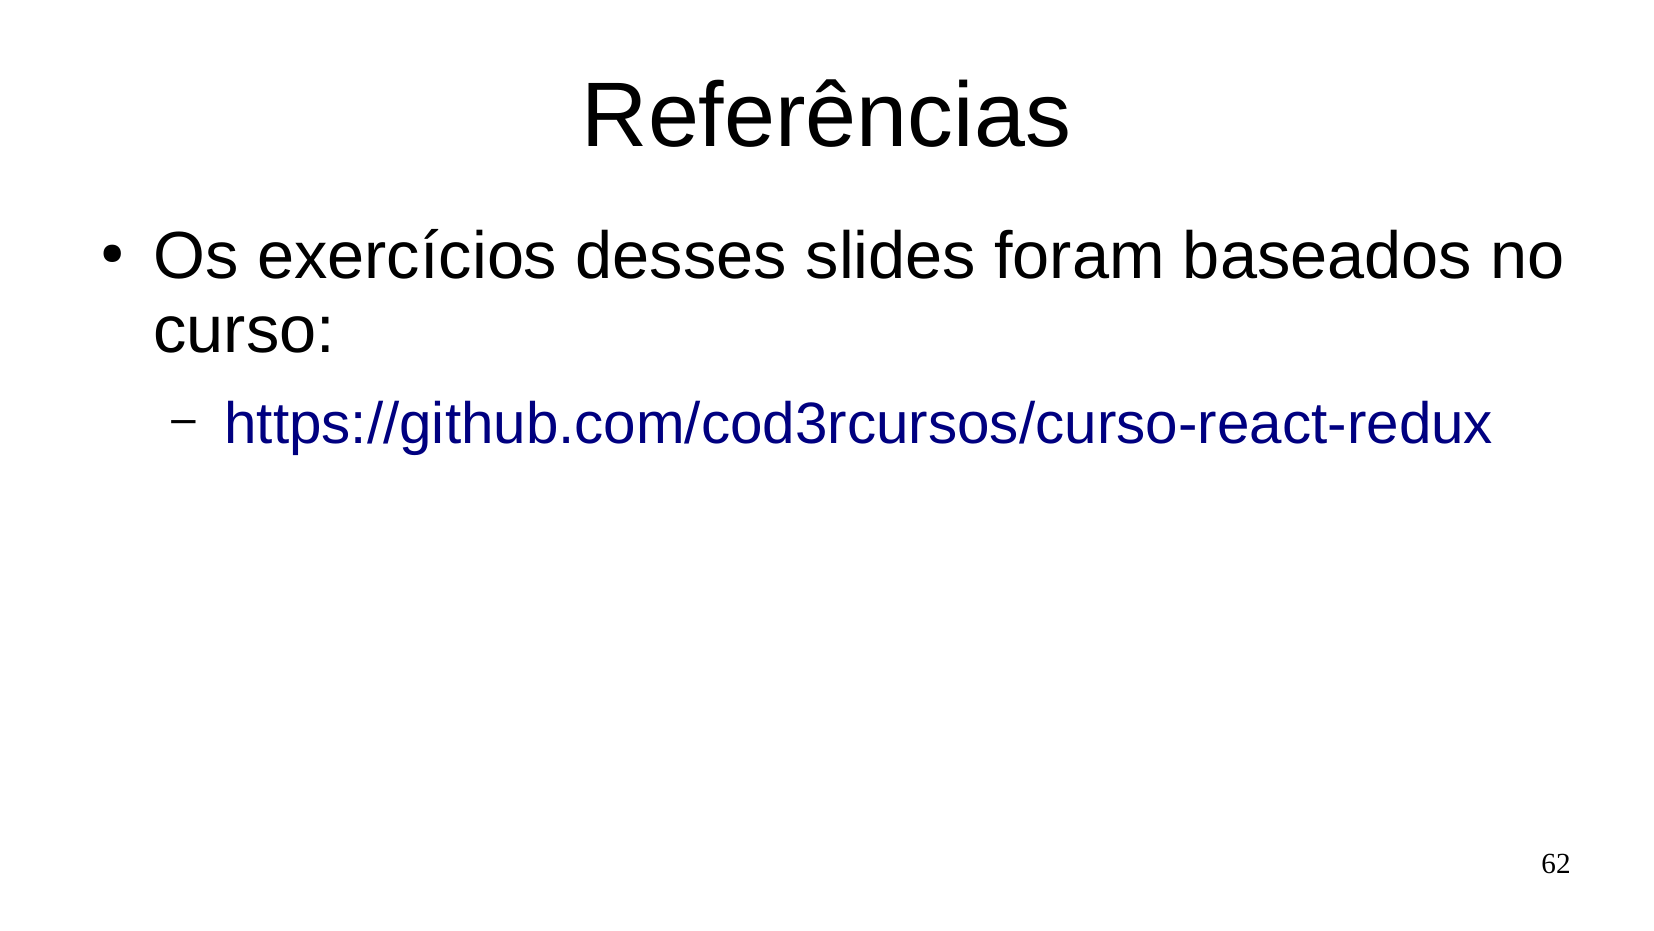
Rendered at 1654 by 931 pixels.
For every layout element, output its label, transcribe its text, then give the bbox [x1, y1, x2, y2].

list Os exercícios desses slides foram baseados no curso: https://github.com/cod3rcursos/curso-react-redux [82, 217, 1571, 758]
title Referências [82, 37, 1571, 193]
